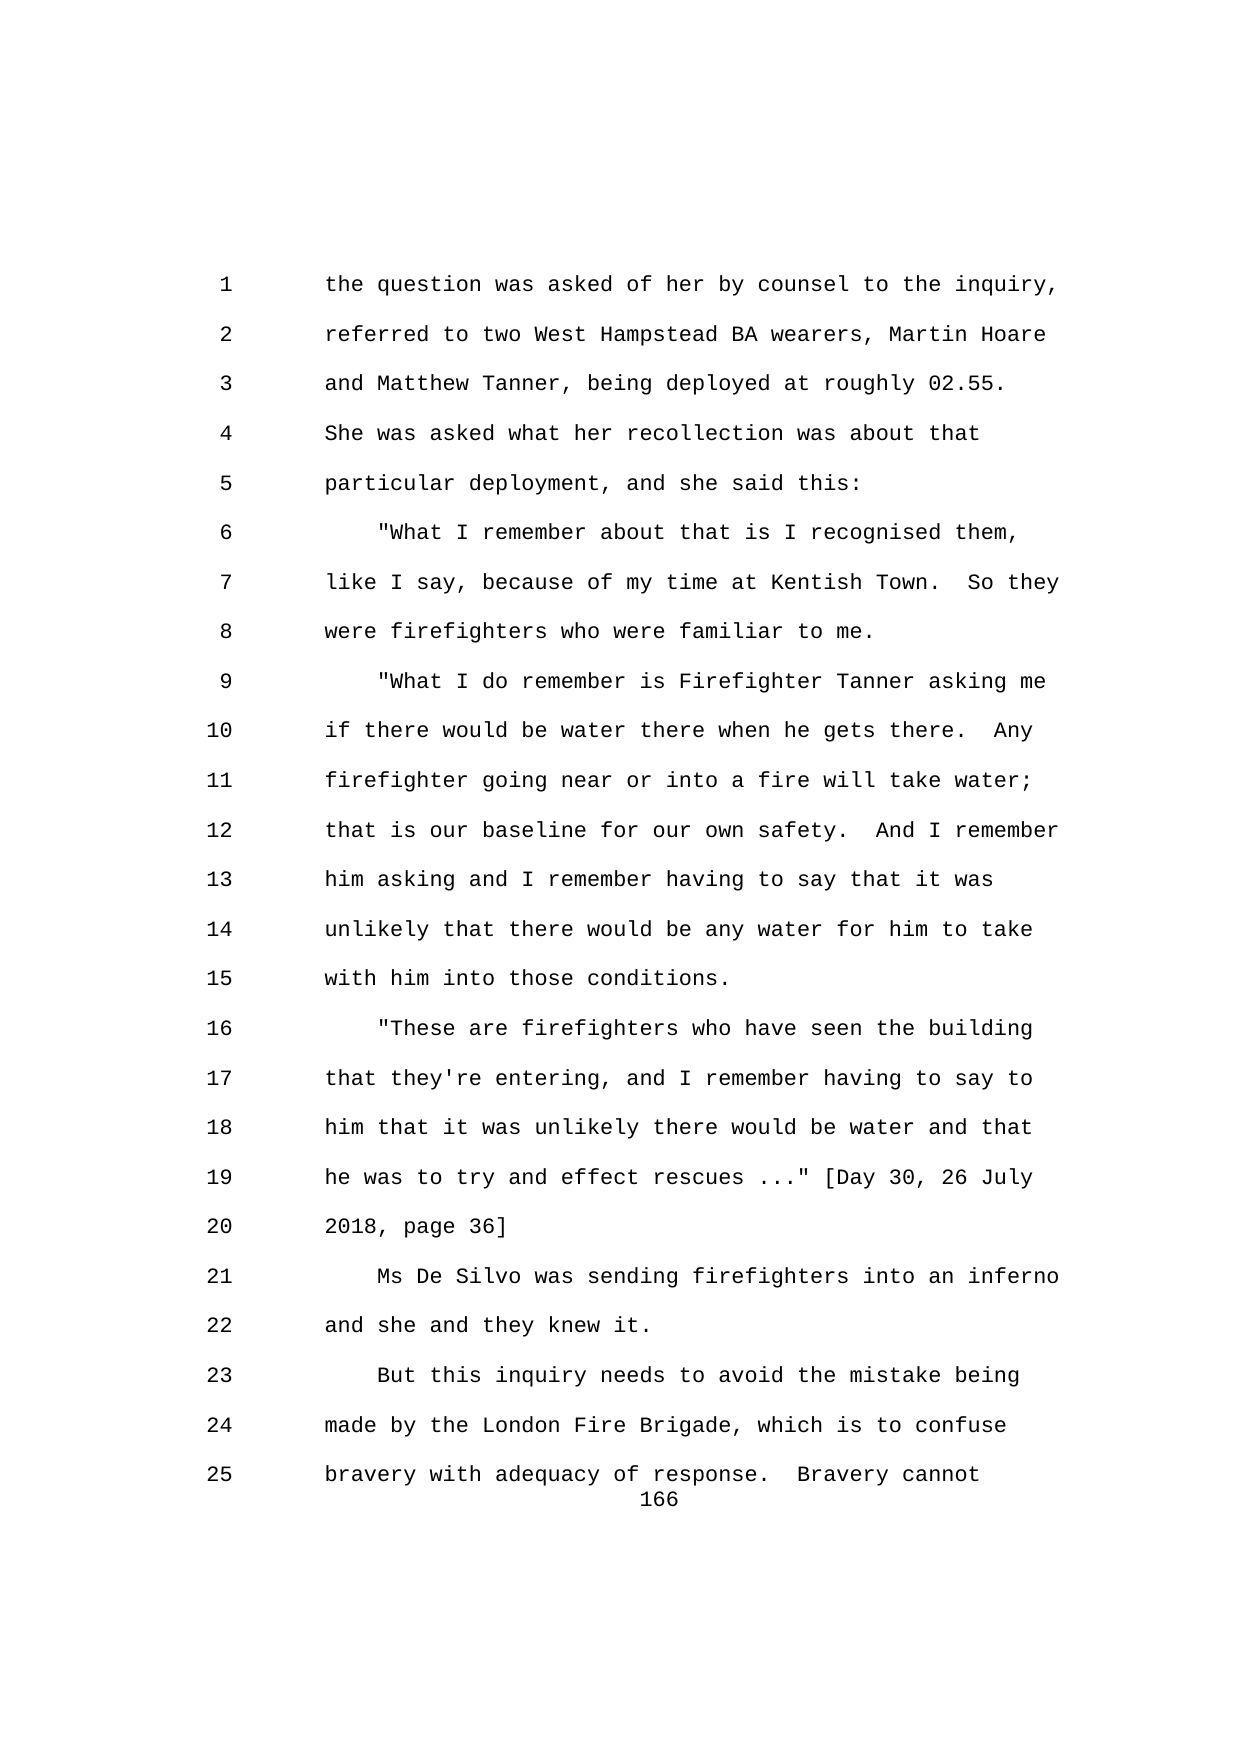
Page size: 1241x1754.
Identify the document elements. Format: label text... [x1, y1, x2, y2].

text 166 [75, 1488, 1165, 1513]
text 22 and she and they knew it. [75, 1314, 1165, 1339]
text 8 were firefighters who were familiar to me. [75, 620, 1165, 645]
text 13 him asking and I remember having to say that it was [75, 868, 1165, 893]
text 11 firefighter going near or into a fire will take water; [75, 769, 1165, 794]
text 3 and Matthew Tanner, being deployed at roughly 02.55. [75, 372, 1165, 397]
text 19 he was to try and effect rescues ..." [Day 30, 26 July [75, 1166, 1165, 1191]
text 7 like I say, because of my time at Kentish Town. So they [75, 571, 1165, 596]
text 18 him that it was unlikely there would be water and that [75, 1116, 1165, 1141]
text 16 "These are firefighters who have seen the building [75, 1017, 1165, 1042]
text 15 with him into those conditions. [75, 967, 1165, 992]
text 4 She was asked what her recollection was about that [75, 422, 1165, 447]
text 9 "What I do remember is Firefighter Tanner asking me [75, 670, 1165, 695]
text 6 "What I remember about that is I recognised them, [75, 521, 1165, 546]
text 1 the question was asked of her by counsel to the inquiry, [75, 273, 1165, 298]
text 12 that is our baseline for our own safety. And I remember [75, 819, 1165, 843]
text 21 Ms De Silvo was sending firefighters into an inferno [75, 1265, 1165, 1290]
text 14 unlikely that there would be any water for him to take [75, 918, 1165, 943]
text 2 referred to two West Hampstead BA wearers, Martin Hoare [75, 323, 1165, 348]
text 17 that they're entering, and I remember having to say to [75, 1067, 1165, 1091]
text 25 bravery with adequacy of response. Bravery cannot [75, 1463, 1165, 1488]
text 24 made by the London Fire Brigade, which is to confuse [75, 1414, 1165, 1438]
text 23 But this inquiry needs to avoid the mistake being [75, 1364, 1165, 1389]
text 20 2018, page 36] [75, 1215, 1165, 1240]
text 5 particular deployment, and she said this: [75, 472, 1165, 496]
text 10 if there would be water there when he gets there. Any [75, 719, 1165, 744]
